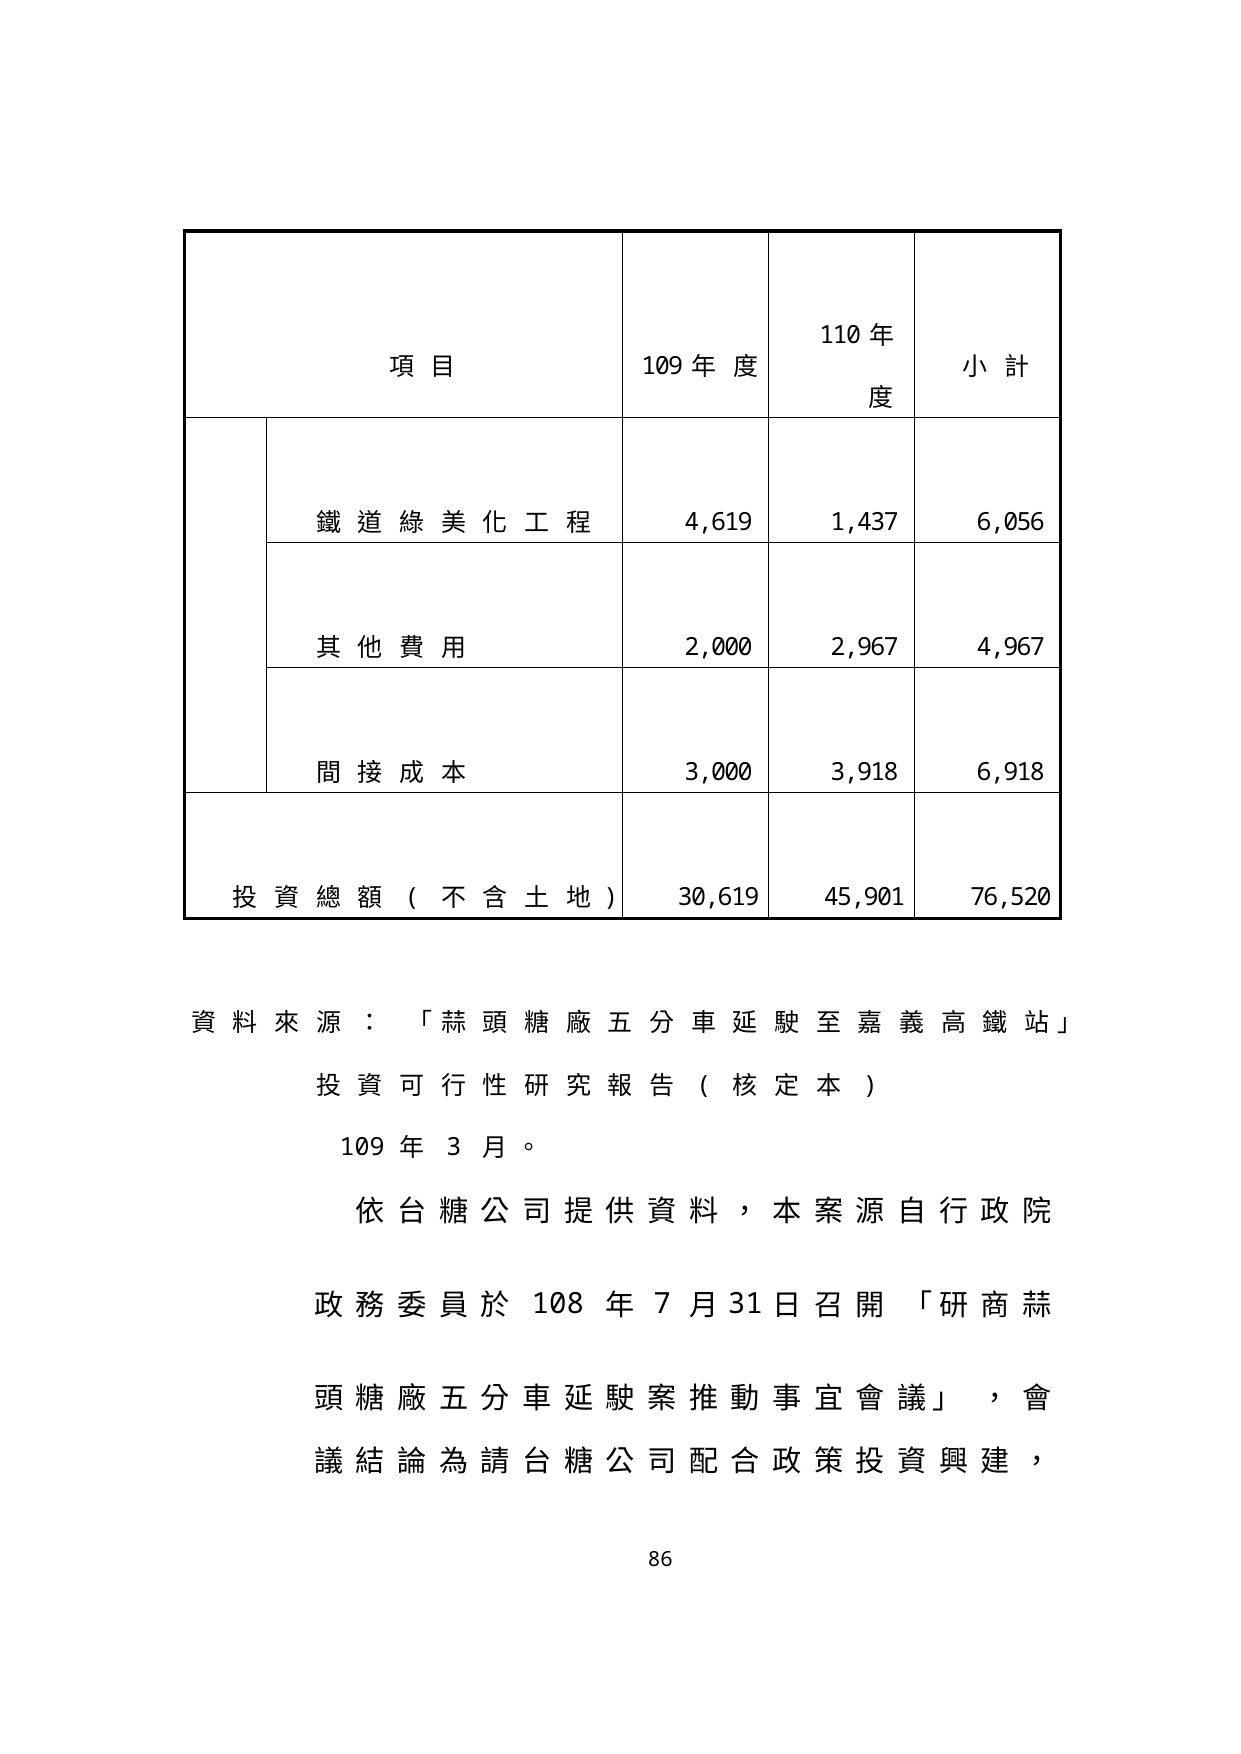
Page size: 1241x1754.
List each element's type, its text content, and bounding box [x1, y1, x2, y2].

table_cell 間接成本 [267, 668, 622, 792]
table_cell [186, 418, 266, 792]
table_cell 1,437 [769, 418, 914, 542]
table_cell 3,918 [769, 668, 914, 792]
table_cell 2,000 [623, 543, 768, 667]
text 依台糖公司提供資料，本案源自行政院政務委員於108年7月31日召開「研商蒜頭糖廠五分車延駛案推動事宜會議」，會議結論為請台糖公司配合政策投資興建， [271, 1167, 1058, 1479]
text 109年3月。 [183, 1104, 1102, 1167]
table_cell 45,901 [769, 793, 914, 917]
table_header 110年度 [769, 233, 914, 417]
table_cell 投資總額(不含土地) [186, 793, 622, 917]
table_cell 3,000 [623, 668, 768, 792]
text 資料來源：「蒜頭糖廠五分車延駛至嘉義高鐵站」投資可行性研究報告(核定本) [183, 979, 1102, 1104]
table_header 109年度 [623, 233, 768, 417]
table_header 項目 [186, 233, 622, 417]
table_header 小計 [915, 233, 1059, 417]
table_cell 6,056 [915, 418, 1059, 542]
table_cell 2,967 [769, 543, 914, 667]
table_cell 30,619 [623, 793, 768, 917]
table_cell 鐵道綠美化工程 [267, 418, 622, 542]
table_cell 4,619 [623, 418, 768, 542]
table_cell 76,520 [915, 793, 1059, 917]
table_cell 6,918 [915, 668, 1059, 792]
table_cell 其他費用 [267, 543, 622, 667]
table_cell 4,967 [915, 543, 1059, 667]
